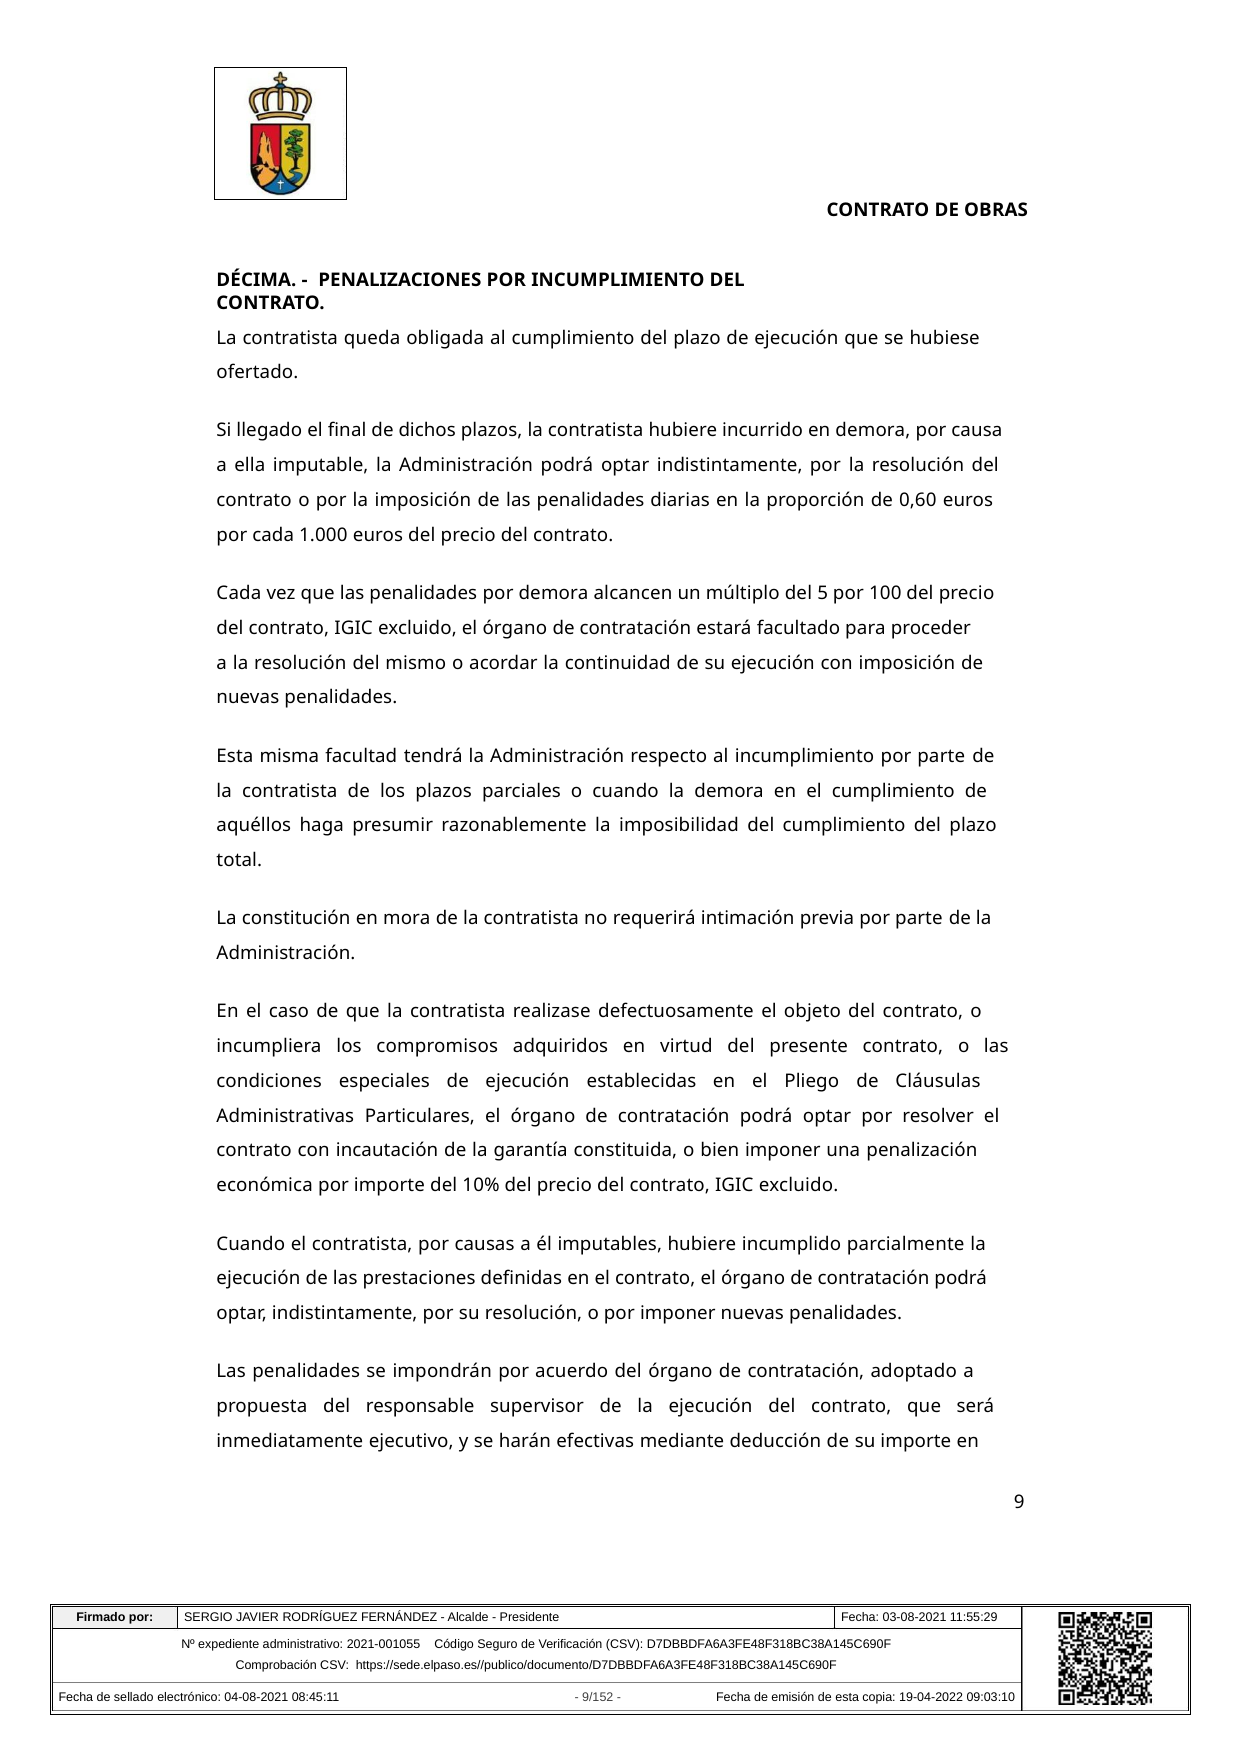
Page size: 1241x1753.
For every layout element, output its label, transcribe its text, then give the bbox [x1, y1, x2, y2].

picture [215, 68, 346, 199]
text CONTRATO DE OBRAS [826, 198, 1049, 221]
text Fecha: 03-08-2021 11:55:29 [841, 1610, 1022, 1624]
text a ella imputable, la Administración podrá optar indistintamente, por la resolución del [216, 454, 1049, 476]
text Cuando el contratista, por causas a él imputables, hubiere incumplido parcialmente la [216, 1232, 1048, 1254]
text En el caso de que la contratista realizase defectuosamente el objeto del contrato, o [216, 999, 1049, 1022]
text total. [216, 849, 1049, 871]
text incumpliera los compromisos adquiridos en virtud del presente contrato, o las [216, 1034, 1049, 1057]
text DÉCIMA. - PENALIZACIONES POR INCUMPLIMIENTO DEL CONTRATO. [216, 268, 856, 314]
text a la resolución del mismo o acordar la continuidad de su ejecución con imposición de [216, 651, 1049, 674]
text aquéllos haga presumir razonablemente la imposibilidad del cumplimiento del plazo [216, 814, 1049, 836]
text Cada vez que las penalidades por demora alcancen un múltiplo del 5 por 100 del precio [216, 582, 1049, 604]
text Fecha de emisión de esta copia: 19-04-2022 09:03:10 [716, 1690, 1040, 1704]
text La constitución en mora de la contratista no requerirá intimación previa por parte de la [216, 907, 1049, 929]
picture [51, 1605, 1190, 1714]
text propuesta del responsable supervisor de la ejecución del contrato, que será [216, 1395, 1048, 1417]
text por cada 1.000 euros del precio del contrato. [216, 523, 1049, 546]
text SERGIO JAVIER RODRÍGUEZ FERNÁNDEZ - Alcalde - Presidente [184, 1610, 586, 1624]
text Administración. [216, 942, 1049, 964]
text Comprobación CSV: https://sede.elpaso.es//publico/documento/D7DBBDFA6A3FE48F318BC38A145C690F [235, 1658, 918, 1672]
text nuevas penalidades. [216, 686, 1049, 708]
text condiciones especiales de ejecución establecidas en el Pliego de Cláusulas [216, 1069, 1049, 1092]
text del contrato, IGIC excluido, el órgano de contratación estará facultado para proceder [216, 616, 1049, 639]
text Si llegado el final de dichos plazos, la contratista hubiere incurrido en demora, por causa [216, 419, 1049, 441]
text ejecución de las prestaciones definidas en el contrato, el órgano de contratación podrá [216, 1267, 1048, 1289]
text - 9/152 - [574, 1691, 640, 1705]
text contrato o por la imposición de las penalidades diarias en la proporción de 0,60 euros [216, 489, 1049, 511]
text Nº expediente administrativo: 2021-001055 Código Seguro de Verificación (CSV): D7DBBDFA6A3FE48F318BC38A145C690F [181, 1638, 918, 1652]
text ofertado. [216, 361, 1048, 383]
text optar, indistintamente, por su resolución, o por imponer nuevas penalidades. [216, 1302, 1048, 1324]
text inmediatamente ejecutivo, y se harán efectivas mediante deducción de su importe en [216, 1429, 1048, 1452]
text Fecha de sellado electrónico: 04-08-2021 08:45:11 [58, 1690, 365, 1704]
text Esta misma facultad tendrá la Administración respecto al incumplimiento por parte de [216, 744, 1049, 767]
text contrato con incautación de la garantía constituida, o bien imponer una penalización [216, 1139, 1049, 1161]
text Firmado por: [76, 1610, 172, 1624]
text 9 [1014, 1491, 1049, 1513]
text la contratista de los plazos parciales o cuando la demora en el cumplimiento de [216, 779, 1049, 802]
text económica por importe del 10% del precio del contrato, IGIC excluido. [216, 1174, 1049, 1196]
text Las penalidades se impondrán por acuerdo del órgano de contratación, adoptado a [216, 1360, 1048, 1382]
text La contratista queda obligada al cumplimiento del plazo de ejecución que se hubiese [216, 326, 1048, 349]
text Administrativas Particulares, el órgano de contratación podrá optar por resolver el [216, 1104, 1049, 1127]
